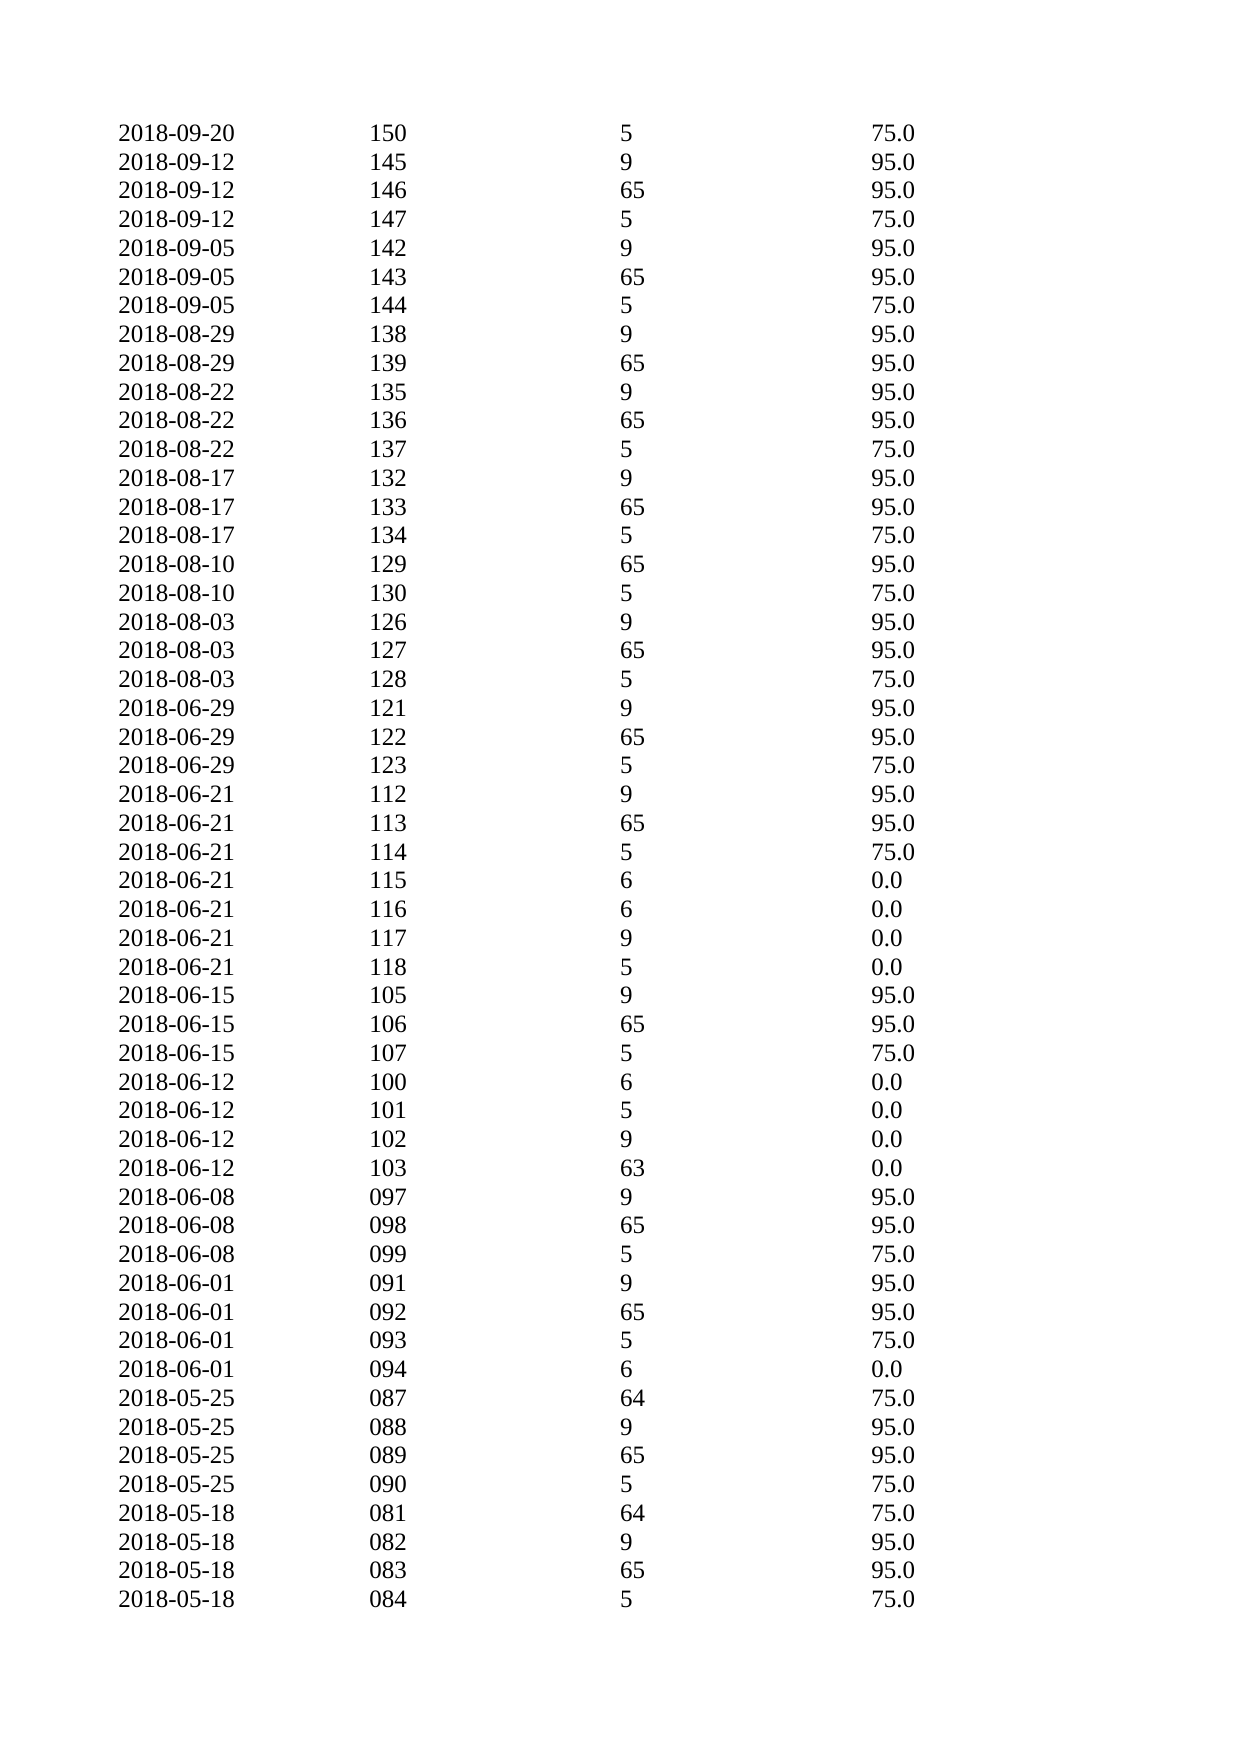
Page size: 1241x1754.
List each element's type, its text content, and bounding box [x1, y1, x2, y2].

table_cell 65 [620, 176, 871, 204]
table_cell 2018-09-20 [118, 118, 369, 147]
table_cell 2018-06-15 [118, 1038, 369, 1067]
table_cell 65 [620, 348, 871, 377]
table_cell 128 [369, 664, 620, 693]
table_cell 121 [369, 693, 620, 722]
table_cell 5 [620, 1584, 871, 1613]
table_cell 2018-09-12 [118, 176, 369, 204]
table_cell 95.0 [871, 1556, 1122, 1584]
table_cell 117 [369, 923, 620, 952]
table_cell 2018-06-12 [118, 1096, 369, 1124]
table_cell 63 [620, 1153, 871, 1182]
table_cell 75.0 [871, 1239, 1122, 1268]
table_cell 123 [369, 751, 620, 779]
table_cell 95.0 [871, 1268, 1122, 1297]
table_cell 9 [620, 779, 871, 808]
table_cell 106 [369, 1009, 620, 1038]
table_cell 0.0 [871, 1096, 1122, 1124]
table_cell 145 [369, 147, 620, 176]
table_cell 75.0 [871, 1469, 1122, 1498]
table_cell 75.0 [871, 434, 1122, 463]
table_cell 75.0 [871, 291, 1122, 319]
table_cell 65 [620, 722, 871, 751]
table_cell 6 [620, 1067, 871, 1096]
table_cell 95.0 [871, 808, 1122, 837]
table_cell 2018-09-05 [118, 262, 369, 291]
table_cell 95.0 [871, 1527, 1122, 1556]
table_cell 127 [369, 636, 620, 664]
table_cell 143 [369, 262, 620, 291]
table_cell 088 [369, 1412, 620, 1441]
table_cell 75.0 [871, 118, 1122, 147]
table_cell 65 [620, 549, 871, 578]
table_cell 5 [620, 1469, 871, 1498]
table_cell 097 [369, 1182, 620, 1211]
table_cell 2018-09-05 [118, 233, 369, 262]
table_cell 95.0 [871, 406, 1122, 434]
table_cell 098 [369, 1211, 620, 1239]
table_cell 2018-06-12 [118, 1124, 369, 1153]
table_cell 5 [620, 578, 871, 607]
table_cell 9 [620, 923, 871, 952]
table_cell 5 [620, 1239, 871, 1268]
table_cell 9 [620, 377, 871, 406]
table_cell 0.0 [871, 923, 1122, 952]
table_cell 65 [620, 636, 871, 664]
table_cell 95.0 [871, 1211, 1122, 1239]
table_cell 092 [369, 1297, 620, 1326]
table_cell 130 [369, 578, 620, 607]
table_cell 087 [369, 1383, 620, 1412]
table_cell 95.0 [871, 722, 1122, 751]
table_cell 64 [620, 1498, 871, 1527]
table_cell 133 [369, 492, 620, 521]
table_cell 2018-08-29 [118, 348, 369, 377]
table_cell 2018-05-25 [118, 1441, 369, 1469]
table_cell 100 [369, 1067, 620, 1096]
table_cell 75.0 [871, 578, 1122, 607]
table_cell 9 [620, 319, 871, 348]
table_cell 6 [620, 1354, 871, 1383]
table_cell 2018-08-22 [118, 434, 369, 463]
table_cell 129 [369, 549, 620, 578]
table_cell 95.0 [871, 1297, 1122, 1326]
table_cell 6 [620, 894, 871, 923]
table_cell 2018-08-17 [118, 521, 369, 549]
table_cell 146 [369, 176, 620, 204]
table_cell 135 [369, 377, 620, 406]
table_cell 147 [369, 204, 620, 233]
table_cell 132 [369, 463, 620, 492]
table_cell 105 [369, 981, 620, 1009]
table_cell 9 [620, 607, 871, 636]
table_cell 5 [620, 434, 871, 463]
table_cell 95.0 [871, 1441, 1122, 1469]
table_cell 75.0 [871, 204, 1122, 233]
table_cell 2018-05-18 [118, 1498, 369, 1527]
table_cell 083 [369, 1556, 620, 1584]
table_cell 093 [369, 1326, 620, 1354]
table_cell 0.0 [871, 1354, 1122, 1383]
table_cell 2018-06-29 [118, 722, 369, 751]
table_cell 5 [620, 1326, 871, 1354]
table_cell 9 [620, 463, 871, 492]
table_cell 9 [620, 1268, 871, 1297]
table_cell 142 [369, 233, 620, 262]
table_cell 2018-06-21 [118, 779, 369, 808]
table_cell 2018-06-01 [118, 1297, 369, 1326]
table_cell 2018-06-21 [118, 894, 369, 923]
table_cell 0.0 [871, 866, 1122, 894]
table_cell 5 [620, 952, 871, 981]
table_cell 2018-06-29 [118, 751, 369, 779]
table_cell 2018-06-12 [118, 1067, 369, 1096]
table_cell 65 [620, 262, 871, 291]
table_cell 136 [369, 406, 620, 434]
table_cell 089 [369, 1441, 620, 1469]
table_cell 118 [369, 952, 620, 981]
table_cell 102 [369, 1124, 620, 1153]
table_cell 116 [369, 894, 620, 923]
table_cell 5 [620, 291, 871, 319]
table_cell 139 [369, 348, 620, 377]
table_cell 2018-05-18 [118, 1527, 369, 1556]
table_cell 95.0 [871, 1009, 1122, 1038]
table_cell 091 [369, 1268, 620, 1297]
table_cell 5 [620, 204, 871, 233]
table_cell 95.0 [871, 549, 1122, 578]
table_cell 115 [369, 866, 620, 894]
table_cell 9 [620, 1124, 871, 1153]
table_cell 65 [620, 1441, 871, 1469]
table_cell 2018-09-12 [118, 204, 369, 233]
table_cell 5 [620, 1096, 871, 1124]
table_cell 2018-06-15 [118, 981, 369, 1009]
table_cell 9 [620, 147, 871, 176]
table_cell 5 [620, 751, 871, 779]
table_cell 137 [369, 434, 620, 463]
table_cell 084 [369, 1584, 620, 1613]
table_cell 9 [620, 1182, 871, 1211]
table_cell 95.0 [871, 463, 1122, 492]
table_cell 9 [620, 981, 871, 1009]
table_cell 2018-08-03 [118, 636, 369, 664]
table_cell 65 [620, 406, 871, 434]
table_cell 65 [620, 492, 871, 521]
table_cell 65 [620, 808, 871, 837]
table_cell 2018-08-17 [118, 492, 369, 521]
table_cell 2018-09-05 [118, 291, 369, 319]
table_cell 5 [620, 118, 871, 147]
table_cell 5 [620, 1038, 871, 1067]
table_cell 2018-06-08 [118, 1182, 369, 1211]
table_cell 126 [369, 607, 620, 636]
table_cell 65 [620, 1556, 871, 1584]
table_cell 75.0 [871, 1326, 1122, 1354]
table_cell 65 [620, 1297, 871, 1326]
table_cell 2018-08-22 [118, 406, 369, 434]
table_cell 101 [369, 1096, 620, 1124]
table_cell 0.0 [871, 952, 1122, 981]
table_cell 5 [620, 521, 871, 549]
table_cell 64 [620, 1383, 871, 1412]
table_cell 2018-06-01 [118, 1354, 369, 1383]
table_cell 2018-06-01 [118, 1268, 369, 1297]
table_cell 2018-06-21 [118, 866, 369, 894]
table_cell 95.0 [871, 147, 1122, 176]
table_cell 2018-06-15 [118, 1009, 369, 1038]
table_cell 95.0 [871, 348, 1122, 377]
table_cell 112 [369, 779, 620, 808]
table_cell 081 [369, 1498, 620, 1527]
table_cell 2018-06-21 [118, 837, 369, 866]
table_cell 9 [620, 693, 871, 722]
table_cell 103 [369, 1153, 620, 1182]
table_cell 75.0 [871, 1584, 1122, 1613]
table_cell 95.0 [871, 779, 1122, 808]
table_cell 2018-05-25 [118, 1383, 369, 1412]
table_cell 099 [369, 1239, 620, 1268]
table_cell 9 [620, 1527, 871, 1556]
table_cell 65 [620, 1211, 871, 1239]
table_cell 75.0 [871, 1038, 1122, 1067]
table_cell 9 [620, 233, 871, 262]
table_cell 95.0 [871, 176, 1122, 204]
table_cell 2018-06-12 [118, 1153, 369, 1182]
table_cell 65 [620, 1009, 871, 1038]
table_cell 9 [620, 1412, 871, 1441]
table_cell 2018-06-29 [118, 693, 369, 722]
table_cell 2018-06-08 [118, 1211, 369, 1239]
table_cell 2018-06-01 [118, 1326, 369, 1354]
table_cell 75.0 [871, 664, 1122, 693]
table_cell 95.0 [871, 377, 1122, 406]
table_cell 95.0 [871, 693, 1122, 722]
table_cell 090 [369, 1469, 620, 1498]
table_cell 95.0 [871, 492, 1122, 521]
table_cell 2018-05-25 [118, 1412, 369, 1441]
table_cell 75.0 [871, 1383, 1122, 1412]
table_cell 95.0 [871, 636, 1122, 664]
table_cell 2018-06-08 [118, 1239, 369, 1268]
table_cell 122 [369, 722, 620, 751]
table_cell 0.0 [871, 1124, 1122, 1153]
table_cell 95.0 [871, 262, 1122, 291]
table_cell 107 [369, 1038, 620, 1067]
table_cell 75.0 [871, 751, 1122, 779]
table_cell 0.0 [871, 894, 1122, 923]
table_cell 144 [369, 291, 620, 319]
table_cell 75.0 [871, 1498, 1122, 1527]
table_cell 5 [620, 664, 871, 693]
table_cell 0.0 [871, 1067, 1122, 1096]
table_cell 094 [369, 1354, 620, 1383]
table_cell 5 [620, 837, 871, 866]
table_cell 95.0 [871, 607, 1122, 636]
table_cell 75.0 [871, 837, 1122, 866]
table_cell 114 [369, 837, 620, 866]
table_cell 2018-08-29 [118, 319, 369, 348]
table_cell 95.0 [871, 319, 1122, 348]
table_cell 95.0 [871, 233, 1122, 262]
table_cell 134 [369, 521, 620, 549]
table_cell 6 [620, 866, 871, 894]
table_cell 2018-08-03 [118, 664, 369, 693]
table_cell 113 [369, 808, 620, 837]
table_cell 2018-08-03 [118, 607, 369, 636]
table_cell 2018-08-22 [118, 377, 369, 406]
table_cell 95.0 [871, 1182, 1122, 1211]
table_cell 0.0 [871, 1153, 1122, 1182]
table_cell 2018-05-25 [118, 1469, 369, 1498]
table_cell 2018-08-17 [118, 463, 369, 492]
table_cell 2018-05-18 [118, 1556, 369, 1584]
table_cell 95.0 [871, 1412, 1122, 1441]
table_cell 2018-06-21 [118, 808, 369, 837]
table_cell 2018-08-10 [118, 578, 369, 607]
table_cell 2018-09-12 [118, 147, 369, 176]
table_cell 082 [369, 1527, 620, 1556]
table_cell 2018-06-21 [118, 923, 369, 952]
table_cell 2018-06-21 [118, 952, 369, 981]
table_cell 95.0 [871, 981, 1122, 1009]
table_cell 2018-08-10 [118, 549, 369, 578]
table_cell 2018-05-18 [118, 1584, 369, 1613]
table_cell 75.0 [871, 521, 1122, 549]
table_cell 138 [369, 319, 620, 348]
table_cell 150 [369, 118, 620, 147]
